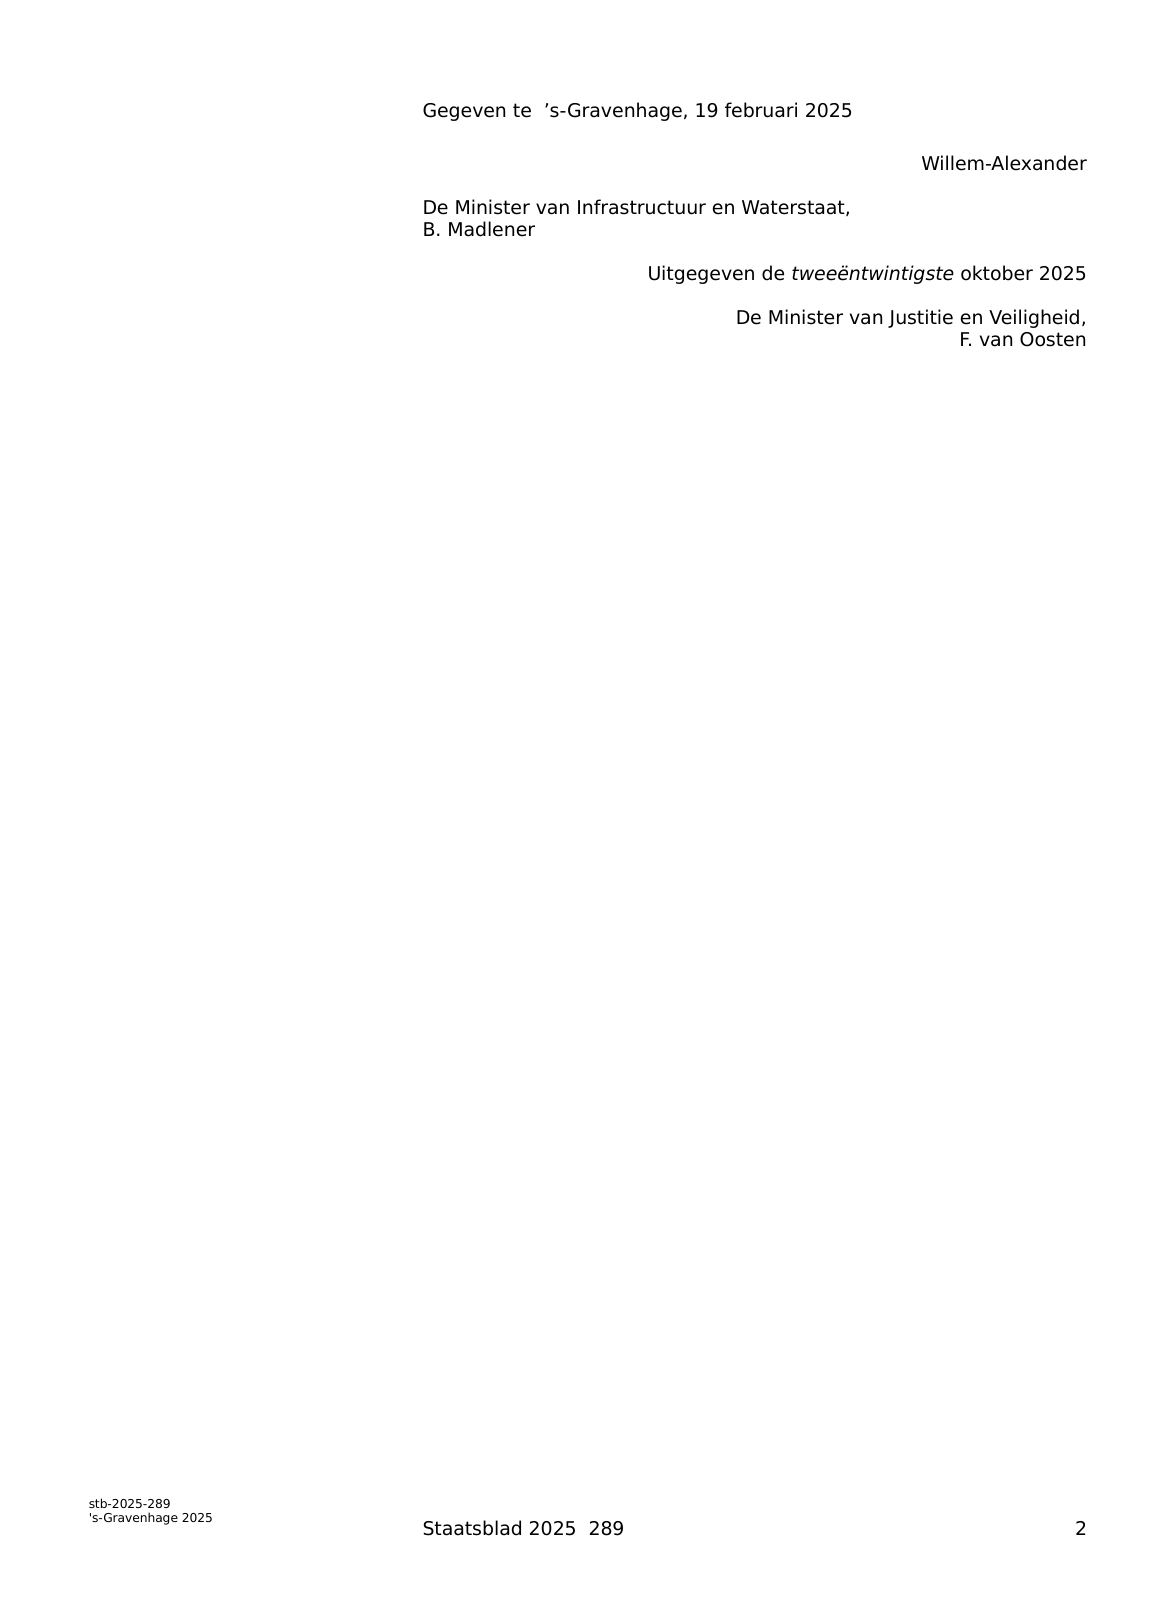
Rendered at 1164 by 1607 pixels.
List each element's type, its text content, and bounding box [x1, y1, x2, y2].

text De Minister van Justitie en Veiligheid, F. van Oosten [422, 307, 1087, 351]
text Uitgegeven de tweeëntwintigste oktober 2025 [422, 263, 1087, 285]
text 's-Gravenhage 2025 [88, 1511, 323, 1525]
text De Minister van Infrastructuur en Waterstaat, B. Madlener [422, 197, 1087, 241]
text Willem-Alexander [422, 152, 1087, 174]
text Gegeven te ’s-Gravenhage, 19 februari 2025 [422, 100, 1087, 122]
text stb-2025-289 [88, 1497, 323, 1511]
